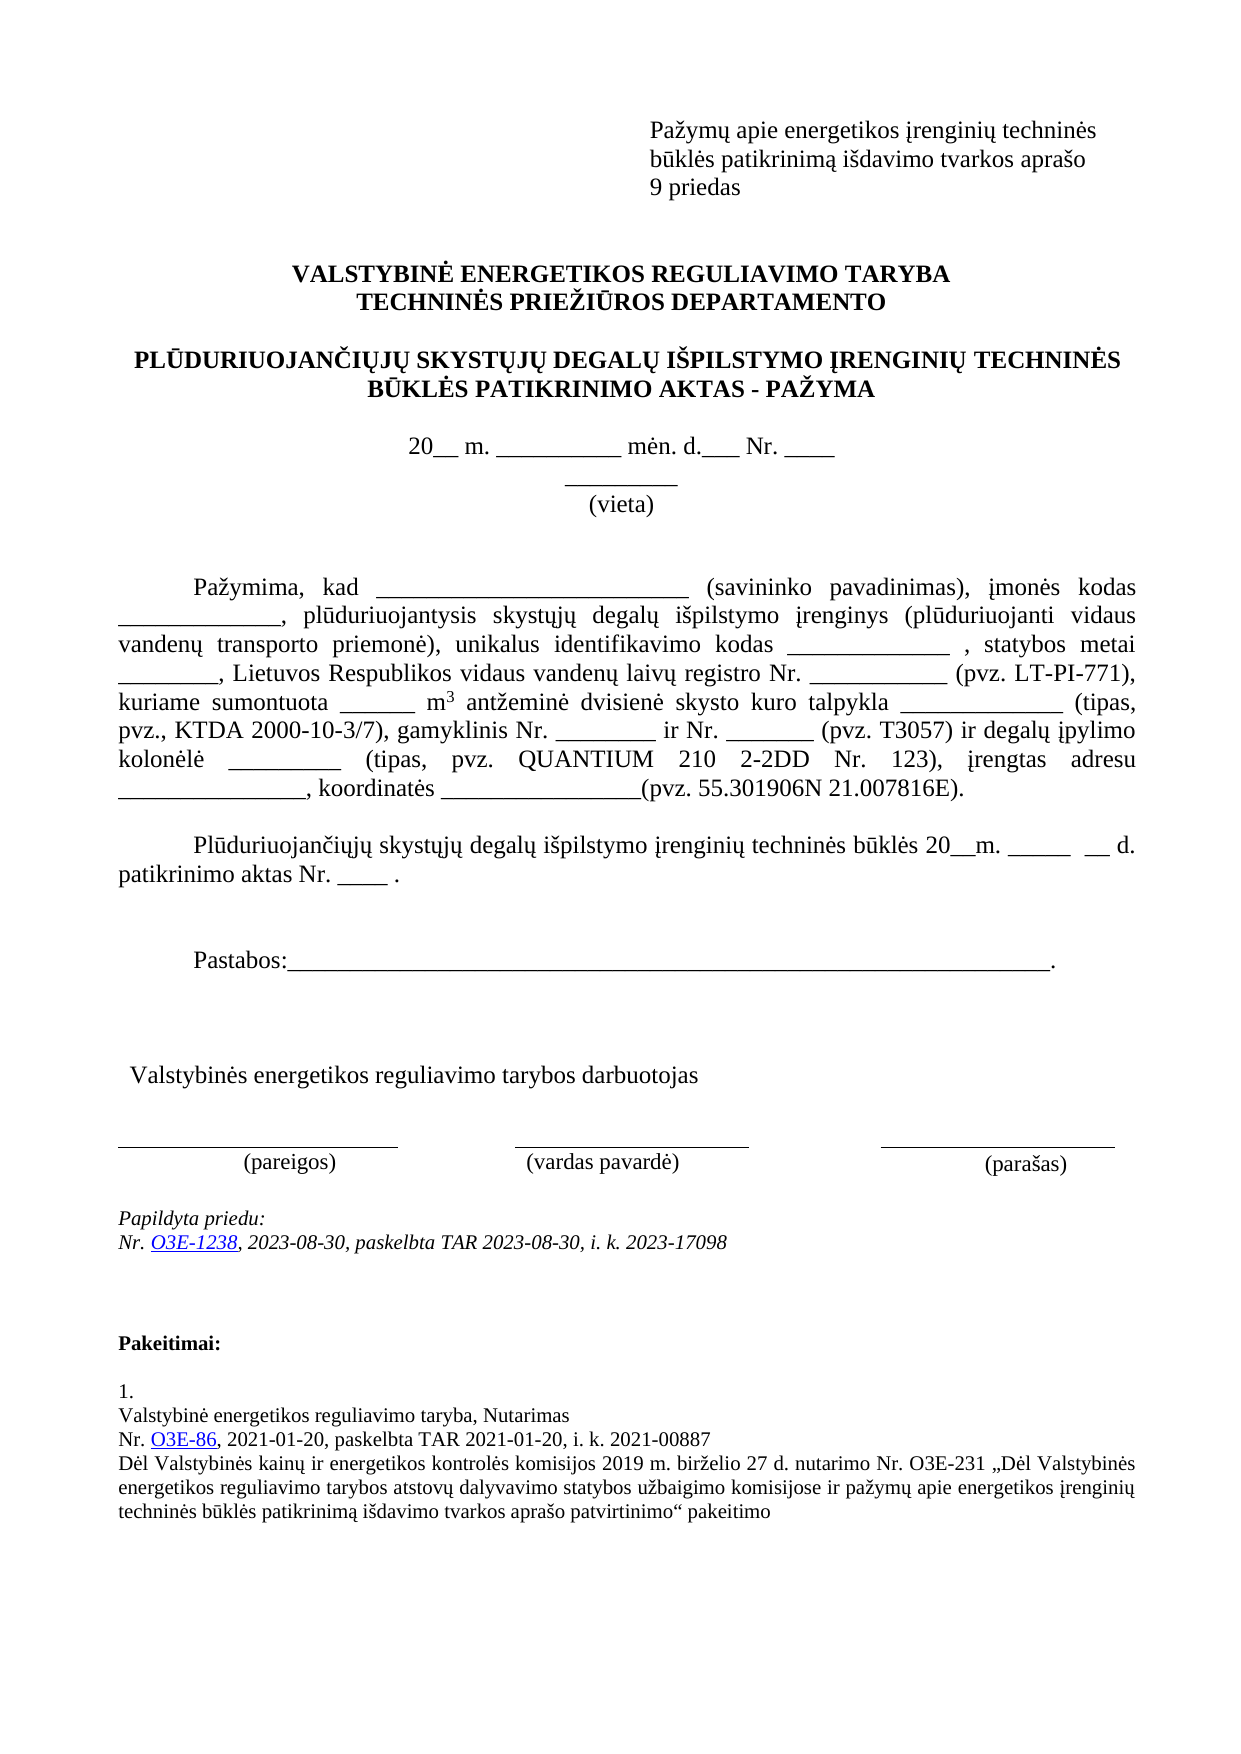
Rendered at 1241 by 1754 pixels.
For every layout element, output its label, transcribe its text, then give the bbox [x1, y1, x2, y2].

text Nr. O3E-86, 2021-01-20, paskelbta TAR 2021-01-20, i. k. 2021-00887 [118, 1427, 1137, 1451]
text būklės patikrinimą išdavimo tvarkos aprašo [649, 144, 1137, 172]
text Dėl Valstybinės kainų ir energetikos kontrolės komisijos 2019 m. birželio 27 d. nutarimo Nr. O3E-231 „Dėl Valstybinės energetikos reguliavimo tarybos atstovų dalyvavimo statybos užbaigimo komisijose ir pažymų apie energetikos įrenginių techninės būklės patikrinimą išdavimo tvarkos aprašo patvirtinimo“ pakeitimo [118, 1451, 1137, 1523]
text (vieta) [118, 489, 1137, 517]
table_cell (pareigos) [118, 1148, 398, 1177]
text Pastabos:_____________________________________________________________. [118, 946, 1137, 974]
text PLŪDURIUOJANČIŲJŲ SKYSTŲJŲ DEGALŲ IŠPILSTYMO ĮRENGINIŲ TECHNINĖS BŪKLĖS PATIKRINIMO AKTAS - PAŽYMA [118, 345, 1137, 402]
text 20__ m. __________ mėn. d.___ Nr. ____ [118, 431, 1137, 460]
text Papildyta priedu: [118, 1206, 1137, 1230]
text TECHNINĖS PRIEŽIŪROS DEPARTAMENTO [118, 287, 1137, 316]
text Pakeitimai: [118, 1331, 1137, 1355]
table_cell [398, 1147, 515, 1177]
text _________ [118, 460, 1137, 489]
text VALSTYBINĖ ENERGETIKOS REGULIAVIMO TARYBA [118, 259, 1137, 287]
text Pažymima, kad _________________________ (savininko pavadinimas), įmonės kodas _____________, plūduriuojantysis skystųjų degalų išpilstymo įrenginys (plūduriuojanti vidaus vandenų transporto priemonė), unikalus identifikavimo kodas _____________ , statybos metai ________, Lietuvos Respublikos vidaus vandenų laivų registro Nr. ___________ (pvz. LT-PI-771), kuriame sumontuota ______ m3 antžeminė dvisienė skysto kuro talpykla _____________ (tipas, pvz., KTDA 2000-10-3/7), gamyklinis Nr. ________ ir Nr. _______ (pvz. T3057) ir degalų įpylimo kolonėlė _________ (tipas, pvz. QUANTIUM 210 2-2DD Nr. 123), įrengtas adresu _______________, koordinatės ________________(pvz. 55.301906N 21.007816E). [118, 572, 1137, 802]
text 9 priedas [649, 172, 1137, 201]
text Pažymų apie energetikos įrenginių techninės [649, 115, 1137, 144]
table_cell [749, 1147, 881, 1177]
table_cell (parašas) [881, 1148, 1115, 1177]
table_cell (vardas pavardė) [515, 1148, 749, 1177]
text Plūduriuojančiųjų skystųjų degalų išpilstymo įrenginių techninės būklės 20__m. _____ __ d. patikrinimo aktas Nr. ____ . [118, 831, 1137, 888]
text Nr. O3E-1238, 2023-08-30, paskelbta TAR 2023-08-30, i. k. 2023-17098 [118, 1230, 1137, 1254]
text 1. [118, 1379, 1137, 1403]
text Valstybinė energetikos reguliavimo taryba, Nutarimas [118, 1403, 1137, 1427]
table_header Valstybinės energetikos reguliavimo tarybos darbuotojas [118, 1061, 1115, 1147]
